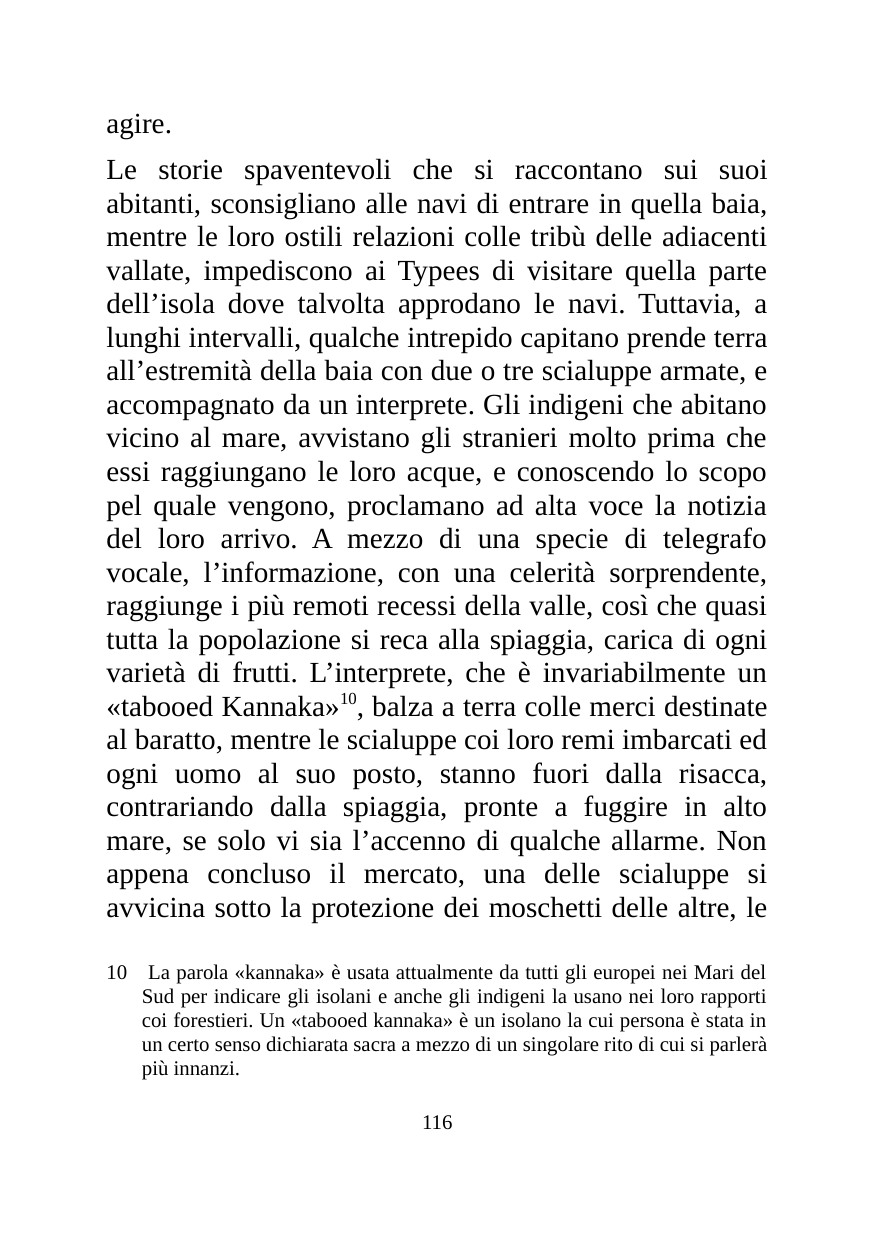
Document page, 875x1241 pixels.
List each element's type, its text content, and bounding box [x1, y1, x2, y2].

text La parola «kannaka» è usata attualmente da tutti gli europei nei Mari del Sud per indicare gli isolani e anche gli indigeni la usano nei loro rapporti coi forestieri. Un «tabooed kannaka» è un isolano la cui persona è stata in un certo senso dichiarata sacra a mezzo di un singolare rito di cui si parlerà più innanzi. [106, 960, 768, 1080]
text Le storie spaventevoli che si raccontano sui suoi abitanti, sconsigliano alle navi di entrare in quella baia, mentre le loro ostili relazioni colle tribù delle adiacenti vallate, impediscono ai Typees di visitare quella parte dell’isola dove talvolta approdano le navi. Tuttavia, a lunghi intervalli, qualche intrepido capitano prende terra all’estremità della baia con due o tre scialuppe armate, e accompagnato da un interprete. Gli indigeni che abitano vicino al mare, avvistano gli stranieri molto prima che essi raggiungano le loro acque, e conoscendo lo scopo pel quale vengono, proclamano ad alta voce la notizia del loro arrivo. A mezzo di una specie di telegrafo vocale, l’informazione, con una celerità sorprendente, raggiunge i più remoti recessi della valle, così che quasi tutta la popolazione si reca alla spiaggia, carica di ogni varietà di frutti. L’interprete, che è invariabilmente un «tabooed Kannaka», balza a terra colle merci destinate al baratto, mentre le scialuppe coi loro remi imbarcati ed ogni uomo al suo posto, stanno fuori dalla risacca, contrariando dalla spiaggia, pronte a fuggire in alto mare, se solo vi sia l’accenno di qualche allarme. Non appena concluso il mercato, una delle scialuppe si avvicina sotto la protezione dei moschetti delle altre, le [106, 152, 768, 924]
text agire. [106, 106, 768, 140]
